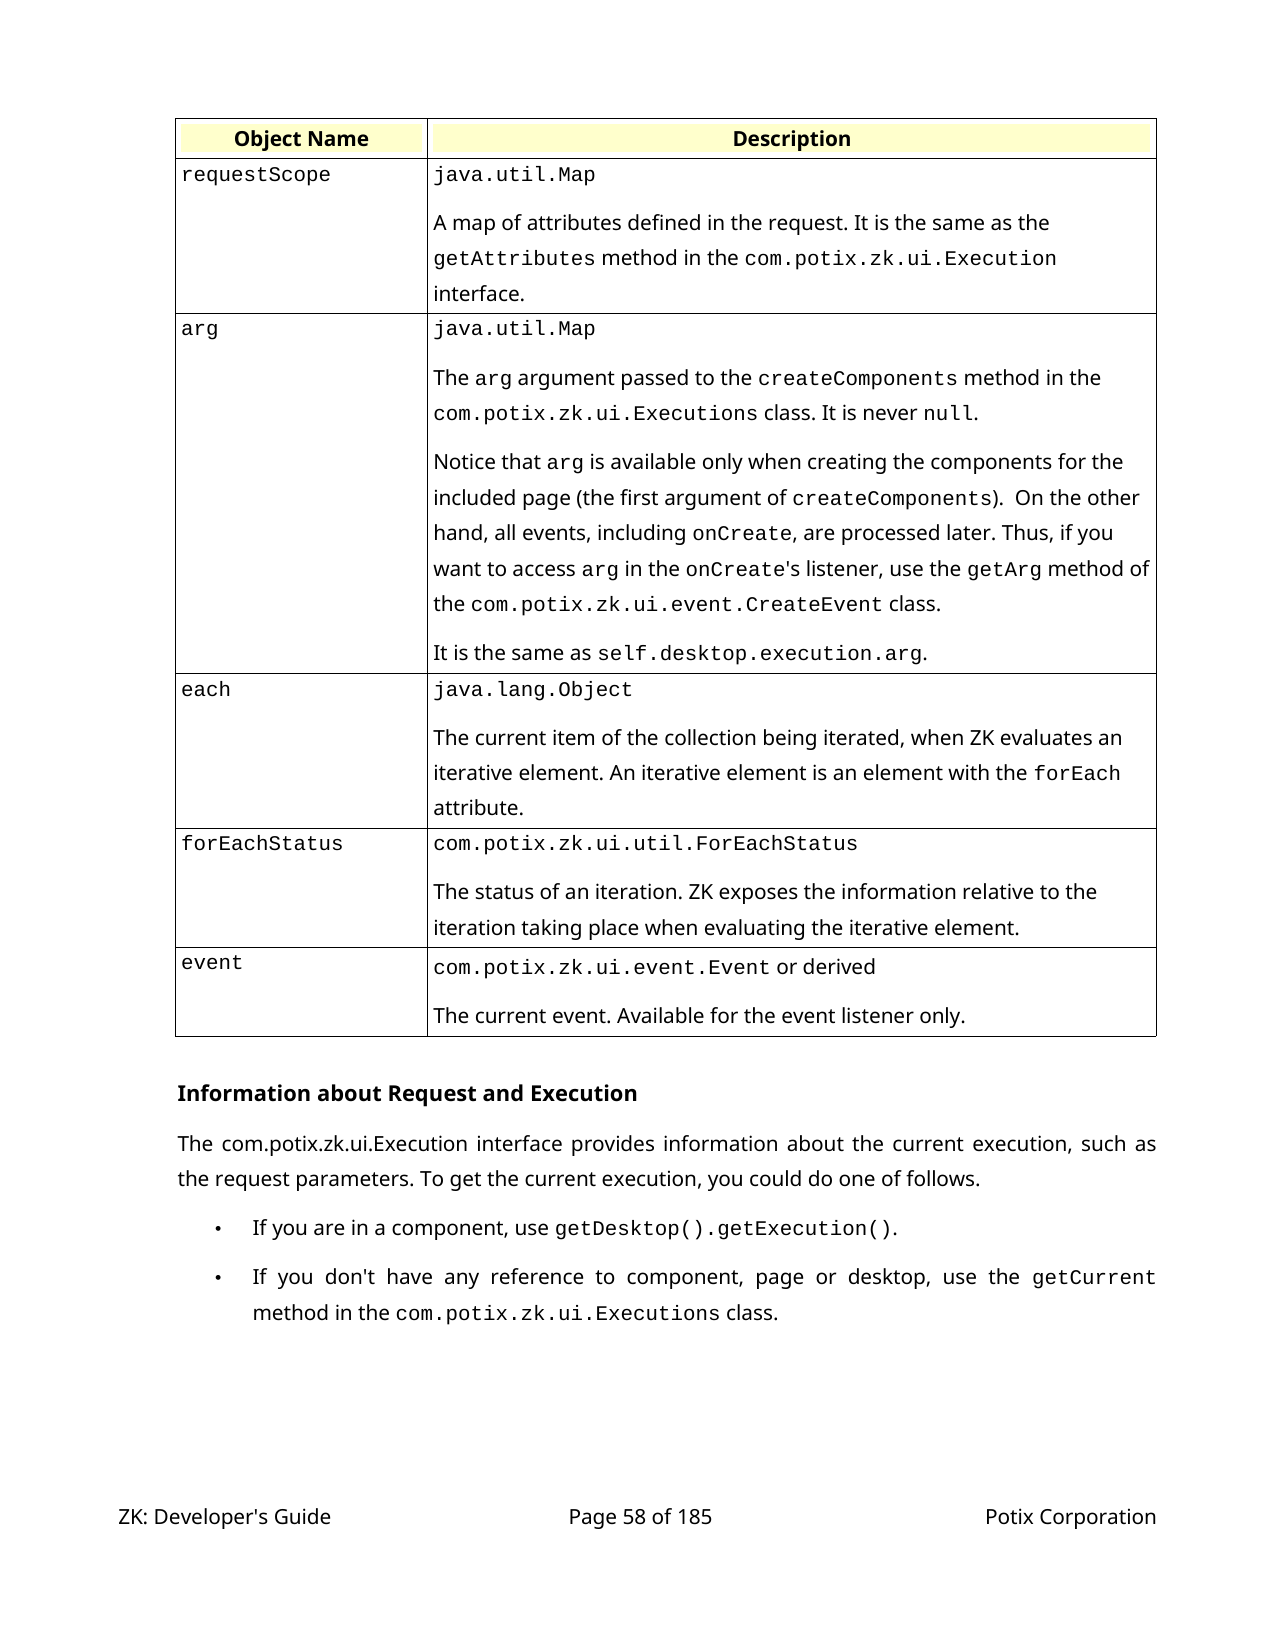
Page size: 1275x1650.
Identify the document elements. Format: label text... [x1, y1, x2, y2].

table_cell com.potix.zk.ui.event.Event or derived The current event. Available for the event listener only. [428, 948, 1156, 1036]
table_cell event [176, 948, 427, 1036]
table_cell java.util.Map A map of attributes defined in the request. It is the same as the getAttributes method in the com.potix.zk.ui.Execution interface. [428, 159, 1156, 313]
table_cell requestScope [176, 159, 427, 313]
table_cell com.potix.zk.ui.util.ForEachStatus The status of an iteration. ZK exposes the information relative to the iteration taking place when evaluating the iterative element. [428, 829, 1156, 947]
list If you are in a component, use getDesktop().getExecution(). [215, 1213, 1157, 1241]
table_cell each [176, 674, 427, 828]
table_cell java.util.Map The arg argument passed to the createComponents method in the com.potix.zk.ui.Executions class. It is never null. Notice that arg is available only when creating the components for the included page (the first argument of createComponents). On the other hand, all events, including onCreate, are processed later. Thus, if you want to access arg in the onCreate's listener, use the getArg method of the com.potix.zk.ui.event.CreateEvent class. It is the same as self.desktop.execution.arg. [428, 314, 1156, 673]
table_header Description [428, 119, 1156, 158]
table_header Object Name [176, 119, 427, 158]
table_cell java.lang.Object The current item of the collection being iterated, when ZK evaluates an iterative element. An iterative element is an element with the forEach attribute. [428, 674, 1156, 828]
list If you don't have any reference to component, page or desktop, use the getCurrent method in the com.potix.zk.ui.Executions class. [215, 1262, 1157, 1326]
table_cell arg [176, 314, 427, 673]
subtitle Information about Request and Execution [177, 1078, 1157, 1108]
table_cell forEachStatus [176, 829, 427, 947]
text The com.potix.zk.ui.Execution interface provides information about the current execution, such as the request parameters. To get the current execution, you could do one of follows. [177, 1129, 1157, 1192]
